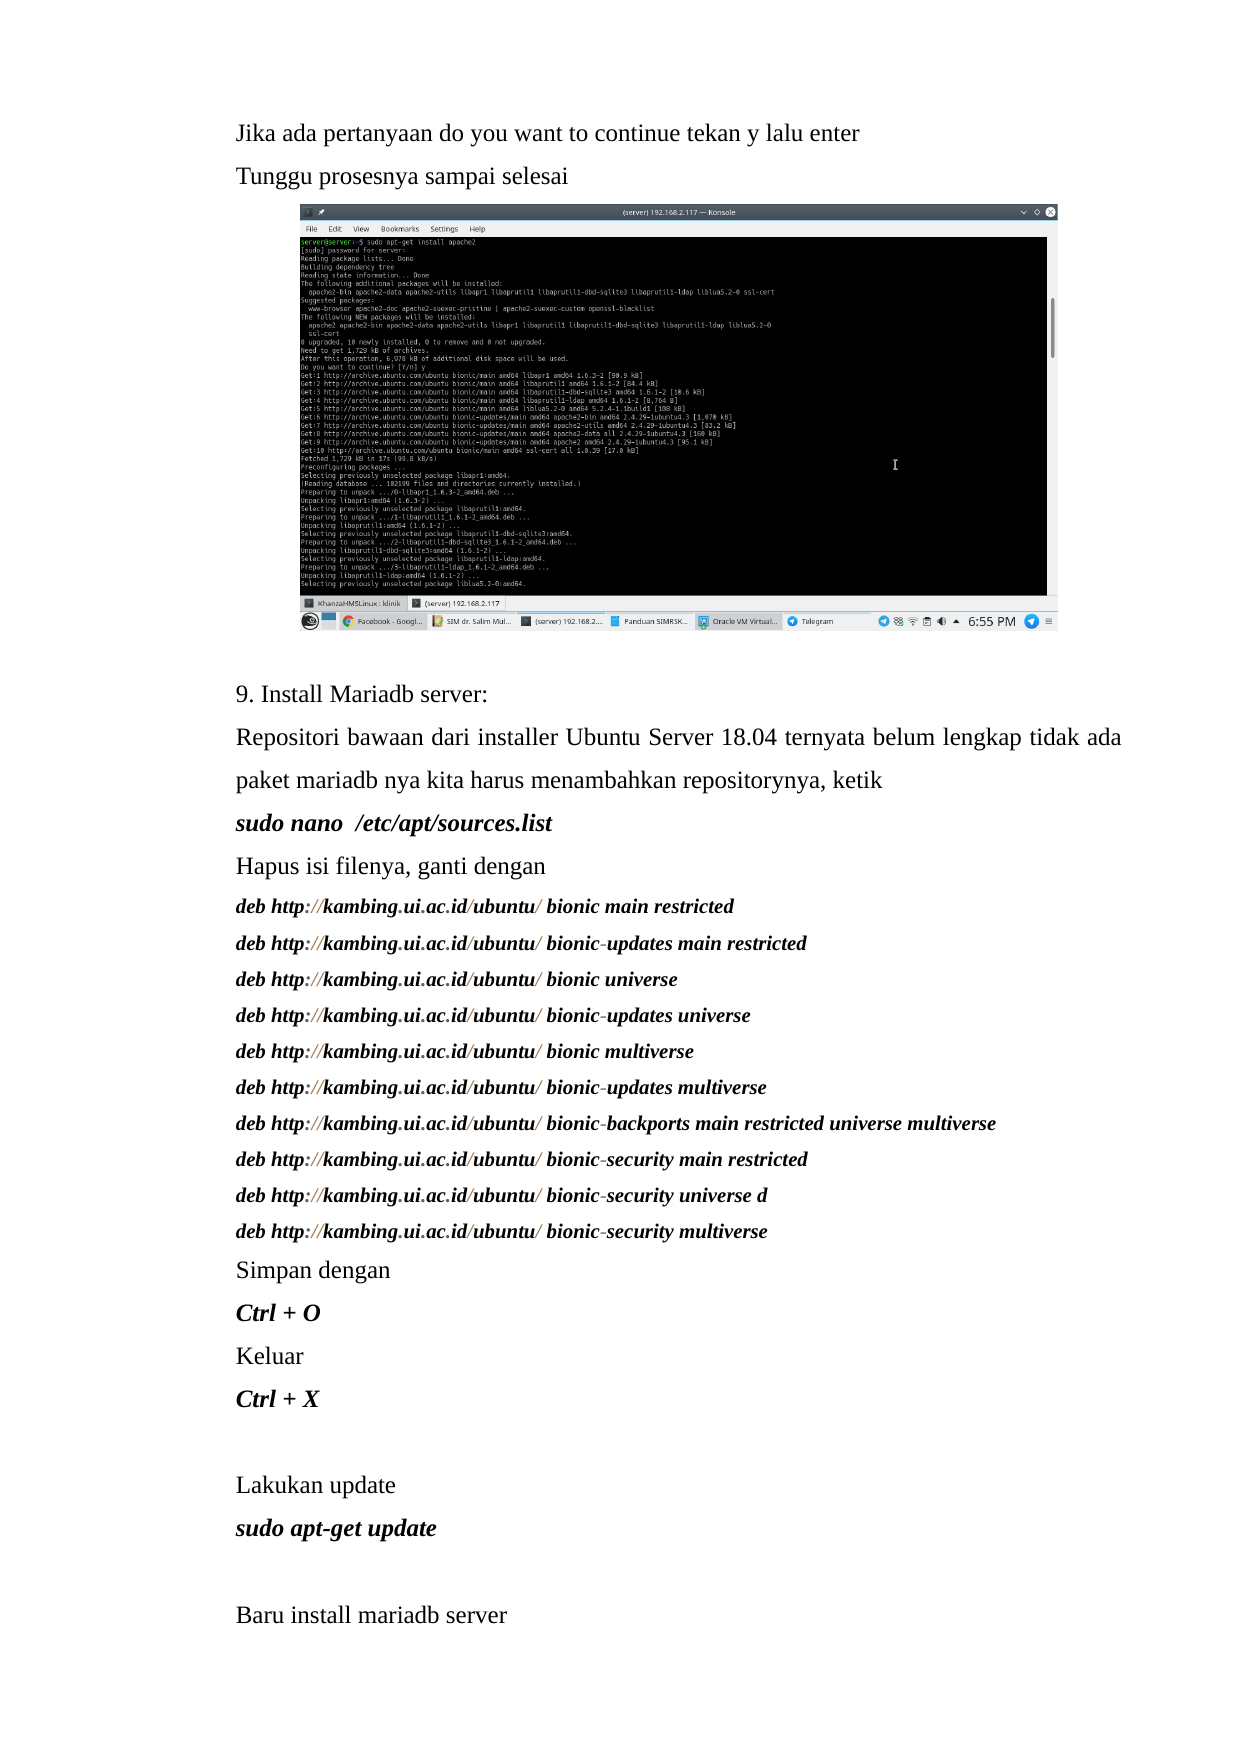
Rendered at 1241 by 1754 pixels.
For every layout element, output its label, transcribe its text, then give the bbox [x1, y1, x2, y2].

text Baru install mariadb server [236, 1600, 1122, 1628]
text deb http://kambing.ui.ac.id/ubuntu/ bionic-security universe d [236, 1183, 1122, 1207]
text Tunggu prosesnya sampai selesai [236, 161, 1122, 190]
text sudo apt-get update [236, 1513, 1122, 1542]
text Lakukan update [236, 1470, 1122, 1499]
text Simpan dengan [236, 1255, 1122, 1283]
text Ctrl + X [236, 1384, 1122, 1413]
text deb http://kambing.ui.ac.id/ubuntu/ bionic multiverse [236, 1038, 1122, 1063]
text Keluar [236, 1341, 1122, 1370]
text Hapus isi filenya, ganti dengan [236, 851, 1122, 880]
text sudo nano /etc/apt/sources.list [236, 808, 1122, 837]
text Repositori bawaan dari installer Ubuntu Server 18.04 ternyata belum lengkap tidak ada paket mariadb nya kita harus menambahkan repositorynya, ketik [236, 722, 1122, 794]
text deb http://kambing.ui.ac.id/ubuntu/ bionic-updates multiverse [236, 1074, 1122, 1099]
text deb http://kambing.ui.ac.id/ubuntu/ bionic main restricted [236, 894, 1122, 918]
text 9. Install Mariadb server: [236, 679, 1122, 707]
picture [300, 204, 1058, 631]
text deb http://kambing.ui.ac.id/ubuntu/ bionic-backports main restricted universe multiverse [236, 1111, 1122, 1135]
text deb http://kambing.ui.ac.id/ubuntu/ bionic-updates universe [236, 1002, 1122, 1027]
text Ctrl + O [236, 1298, 1122, 1327]
text deb http://kambing.ui.ac.id/ubuntu/ bionic-security main restricted [236, 1147, 1122, 1171]
text deb http://kambing.ui.ac.id/ubuntu/ bionic-updates main restricted [236, 930, 1122, 954]
text Jika ada pertanyaan do you want to continue tekan y lalu enter [236, 118, 1122, 147]
text deb http://kambing.ui.ac.id/ubuntu/ bionic-security multiverse [236, 1219, 1122, 1243]
text deb http://kambing.ui.ac.id/ubuntu/ bionic universe [236, 966, 1122, 991]
